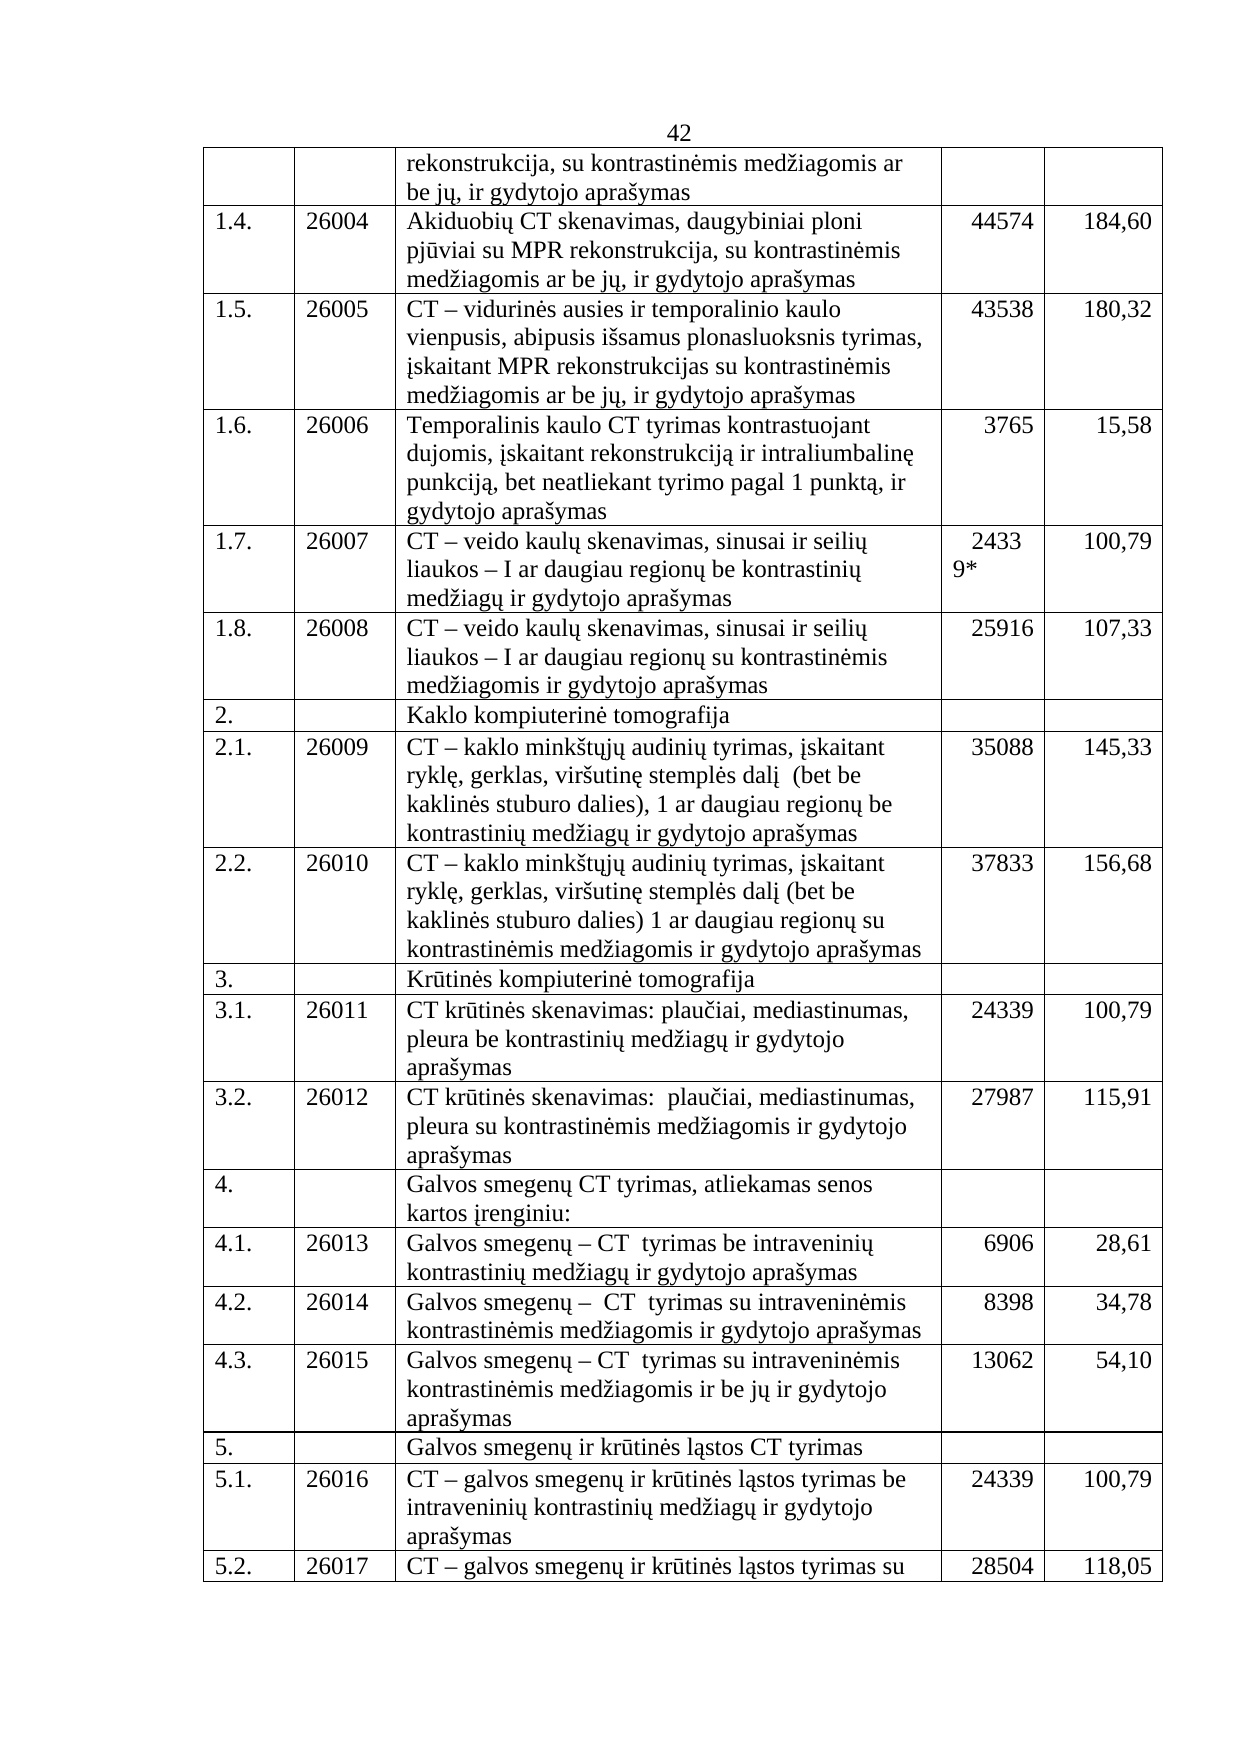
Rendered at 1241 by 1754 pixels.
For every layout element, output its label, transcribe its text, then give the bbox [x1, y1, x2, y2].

table_cell 26009 [295, 732, 395, 847]
table_cell CT – galvos smegenų ir krūtinės ląstos tyrimas be intraveninių kontrastinių medžiagų ir gydytojo aprašymas [396, 1464, 941, 1550]
table_cell CT – kaklo minkštųjų audinių tyrimas, įskaitant ryklę, gerklas, viršutinę stemplės dalį (bet be kaklinės stuburo dalies), 1 ar daugiau regionų be kontrastinių medžiagų ir gydytojo aprašymas [396, 732, 941, 847]
table_cell [1163, 1286, 1240, 1344]
table_cell [204, 148, 294, 205]
table_cell 34,78 [1045, 1287, 1162, 1344]
table_cell 28,61 [1045, 1228, 1162, 1286]
table_cell 26013 [295, 1228, 395, 1286]
table_cell CT – kaklo minkštųjų audinių tyrimas, įskaitant ryklę, gerklas, viršutinę stemplės dalį (bet be kaklinės stuburo dalies) 1 ar daugiau regionų su kontrastinėmis medžiagomis ir gydytojo aprašymas [396, 848, 941, 963]
table_cell Galvos smegenų – CT tyrimas su intraveninėmis kontrastinėmis medžiagomis ir be jų ir gydytojo aprašymas [396, 1345, 941, 1431]
table_cell [942, 964, 1044, 994]
table_cell 4.2. [204, 1287, 294, 1344]
table_cell Galvos smegenų – CT tyrimas be intraveninių kontrastinių medžiagų ir gydytojo aprašymas [396, 1228, 941, 1286]
table_cell [1163, 1431, 1240, 1463]
table_cell 26012 [295, 1082, 395, 1168]
table_cell 118,05 [1045, 1551, 1162, 1581]
table_cell 180,32 [1045, 294, 1162, 409]
table_cell [1163, 699, 1240, 731]
table_cell CT krūtinės skenavimas: plaučiai, mediastinumas, pleura be kontrastinių medžiagų ir gydytojo aprašymas [396, 995, 941, 1081]
table_cell 5. [204, 1433, 294, 1463]
table_cell [1163, 1227, 1240, 1286]
table_cell rekonstrukcija, su kontrastinėmis medžiagomis ar be jų, ir gydytojo aprašymas [396, 148, 941, 205]
table_cell 4.3. [204, 1345, 294, 1431]
table_cell [1045, 1170, 1162, 1227]
table_cell 26006 [295, 410, 395, 525]
table_cell [1045, 700, 1162, 731]
table_cell 26005 [295, 294, 395, 409]
table_cell Akiduobių CT skenavimas, daugybiniai ploni pjūviai su MPR rekonstrukcija, su kontrastinėmis medžiagomis ar be jų, ir gydytojo aprašymas [396, 206, 941, 293]
table_cell 1.6. [204, 410, 294, 525]
table_cell [295, 1433, 395, 1463]
table_cell 24339* [942, 526, 1044, 612]
table_cell CT – galvos smegenų ir krūtinės ląstos tyrimas su [396, 1551, 941, 1581]
table_cell 100,79 [1045, 1464, 1162, 1550]
table_cell 24339 [942, 995, 1044, 1081]
table_cell 35088 [942, 732, 1044, 847]
table_cell 3.2. [204, 1082, 294, 1168]
table_cell 3. [204, 964, 294, 994]
table_cell [1163, 1081, 1240, 1168]
table_cell 54,10 [1045, 1345, 1162, 1431]
table_cell CT – vidurinės ausies ir temporalinio kaulo vienpusis, abipusis išsamus plonasluoksnis tyrimas, įskaitant MPR rekonstrukcijas su kontrastinėmis medžiagomis ar be jų, ir gydytojo aprašymas [396, 294, 941, 409]
table_cell 2.1. [204, 732, 294, 847]
table_cell [1163, 1463, 1240, 1550]
table_cell 26008 [295, 613, 395, 699]
table_cell Galvos smegenų ir krūtinės ląstos CT tyrimas [396, 1433, 941, 1463]
table_cell 184,60 [1045, 206, 1162, 293]
table_cell CT krūtinės skenavimas: plaučiai, mediastinumas, pleura su kontrastinėmis medžiagomis ir gydytojo aprašymas [396, 1082, 941, 1168]
table_cell 1.4. [204, 206, 294, 293]
table_cell 145,33 [1045, 732, 1162, 847]
table_cell 8398 [942, 1287, 1044, 1344]
table_cell 26007 [295, 526, 395, 612]
table_cell 24339 [942, 1464, 1044, 1550]
table_cell [942, 1433, 1044, 1463]
table_cell CT – veido kaulų skenavimas, sinusai ir seilių liaukos – I ar daugiau regionų be kontrastinių medžiagų ir gydytojo aprašymas [396, 526, 941, 612]
table_cell 26016 [295, 1464, 395, 1550]
table_cell 37833 [942, 848, 1044, 963]
table_cell 3.1. [204, 995, 294, 1081]
table_cell [1163, 205, 1240, 293]
table_cell Krūtinės kompiuterinė tomografija [396, 964, 941, 994]
table_cell [1163, 963, 1240, 994]
table_cell [1163, 612, 1240, 699]
table_cell [1163, 994, 1240, 1081]
table_cell [295, 964, 395, 994]
table_cell 115,91 [1045, 1082, 1162, 1168]
table_cell 2. [204, 700, 294, 731]
table_cell 25916 [942, 613, 1044, 699]
table_cell [942, 148, 1044, 205]
table_cell [1045, 1433, 1162, 1463]
table_cell [1163, 409, 1240, 525]
table_cell 4.1. [204, 1228, 294, 1286]
table_cell [295, 148, 395, 205]
table_cell 26004 [295, 206, 395, 293]
table_cell [1163, 731, 1240, 847]
table_cell [942, 1170, 1044, 1227]
table_cell 156,68 [1045, 848, 1162, 963]
table_cell 26015 [295, 1345, 395, 1431]
table_cell Temporalinis kaulo CT tyrimas kontrastuojant dujomis, įskaitant rekonstrukciją ir intraliumbalinę punkciją, bet neatliekant tyrimo pagal 1 punktą, ir gydytojo aprašymas [396, 410, 941, 525]
table_cell 2.2. [204, 848, 294, 963]
table_cell 13062 [942, 1345, 1044, 1431]
table_cell 100,79 [1045, 995, 1162, 1081]
table_cell 44574 [942, 206, 1044, 293]
table_cell [1163, 525, 1240, 612]
table_cell 5.2. [204, 1551, 294, 1581]
table_cell 26010 [295, 848, 395, 963]
table_cell 1.5. [204, 294, 294, 409]
table_cell 26011 [295, 995, 395, 1081]
table_cell 100,79 [1045, 526, 1162, 612]
table_cell [1163, 1550, 1240, 1581]
table_cell 107,33 [1045, 613, 1162, 699]
table_cell [1163, 1169, 1240, 1227]
table_cell 26014 [295, 1287, 395, 1344]
table_cell CT – veido kaulų skenavimas, sinusai ir seilių liaukos – I ar daugiau regionų su kontrastinėmis medžiagomis ir gydytojo aprašymas [396, 613, 941, 699]
table_cell 1.8. [204, 613, 294, 699]
table_cell Galvos smegenų – CT tyrimas su intraveninėmis kontrastinėmis medžiagomis ir gydytojo aprašymas [396, 1287, 941, 1344]
table_cell [1163, 847, 1240, 963]
table_cell [295, 700, 395, 731]
table_cell [1163, 293, 1240, 409]
table_cell Galvos smegenų CT tyrimas, atliekamas senos kartos įrenginiu: [396, 1170, 941, 1227]
table_cell [942, 700, 1044, 731]
table_cell 1.7. [204, 526, 294, 612]
table_cell Kaklo kompiuterinė tomografija [396, 700, 941, 731]
table_cell [1045, 148, 1162, 205]
table_cell 28504 [942, 1551, 1044, 1581]
table_cell 4. [204, 1170, 294, 1227]
table_cell 26017 [295, 1551, 395, 1581]
table_cell 5.1. [204, 1464, 294, 1550]
table_cell [1163, 1344, 1240, 1431]
table_cell 15,58 [1045, 410, 1162, 525]
table_cell [295, 1170, 395, 1227]
table_cell 27987 [942, 1082, 1044, 1168]
table_cell 3765 [942, 410, 1044, 525]
table_cell [1045, 964, 1162, 994]
table_cell [1163, 147, 1240, 205]
table_cell 6906 [942, 1228, 1044, 1286]
table_cell 43538 [942, 294, 1044, 409]
